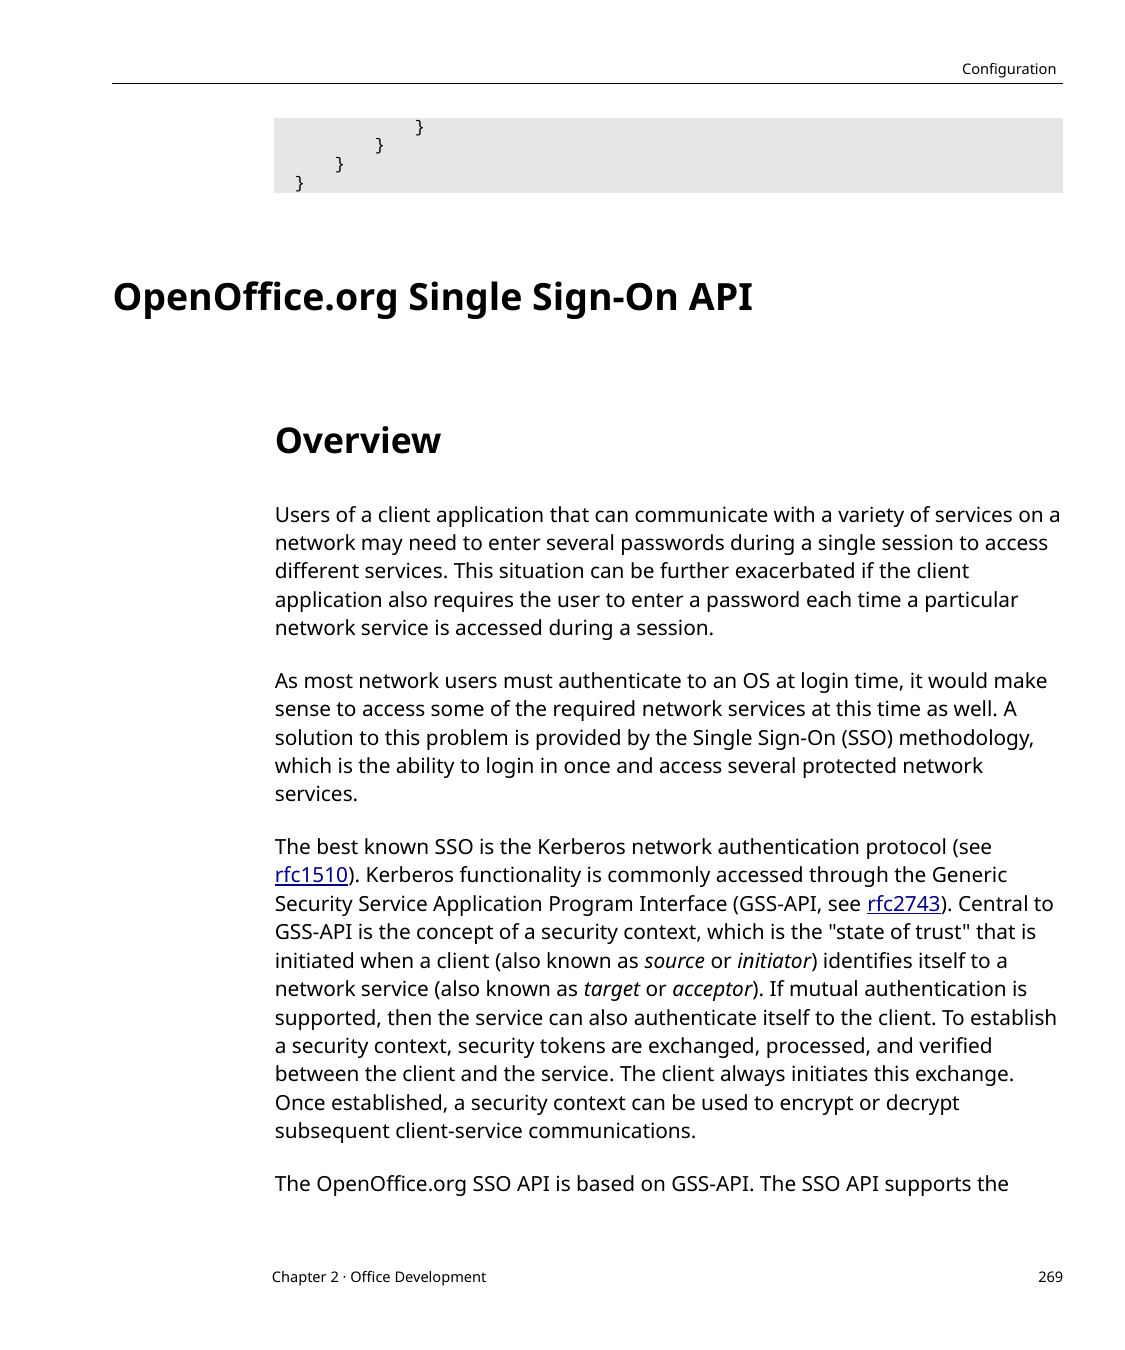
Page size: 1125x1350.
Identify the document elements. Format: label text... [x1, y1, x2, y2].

text The best known SSO is the Kerberos network authentication protocol (see rfc1510). Kerberos functionality is commonly accessed through the Generic Security Service Application Program Interface (GSS-API, see rfc2743). Central to GSS-API is the concept of a security context, which is the "state of trust" that is initiated when a client (also known as source or initiator) identifies itself to a network service (also known as target or acceptor). If mutual authentication is supported, then the service can also authenticate itself to the client. To establish a security context, security tokens are exchanged, processed, and verified between the client and the service. The client always initiates this exchange. Once established, a security context can be used to encrypt or decrypt subsequent client-service communications. [274, 832, 1063, 1145]
text As most network users must authenticate to an OS at login time, it would make sense to access some of the required network services at this time as well. A solution to this problem is provided by the Single Sign-On (SSO) methodology, which is the ability to login in once and access several protected network services. [274, 666, 1063, 808]
text } } } } [274, 118, 1063, 193]
subtitle OpenOffice.org Single Sign-On API [112, 270, 1063, 321]
text The OpenOffice.org SSO API is based on GSS-API. The SSO API supports the [274, 1169, 1063, 1197]
subtitle Overview [274, 416, 1063, 464]
text Users of a client application that can communicate with a variety of services on a network may need to enter several passwords during a single session to access different services. This situation can be further exacerbated if the client application also requires the user to enter a password each time a particular network service is accessed during a session. [274, 500, 1063, 642]
